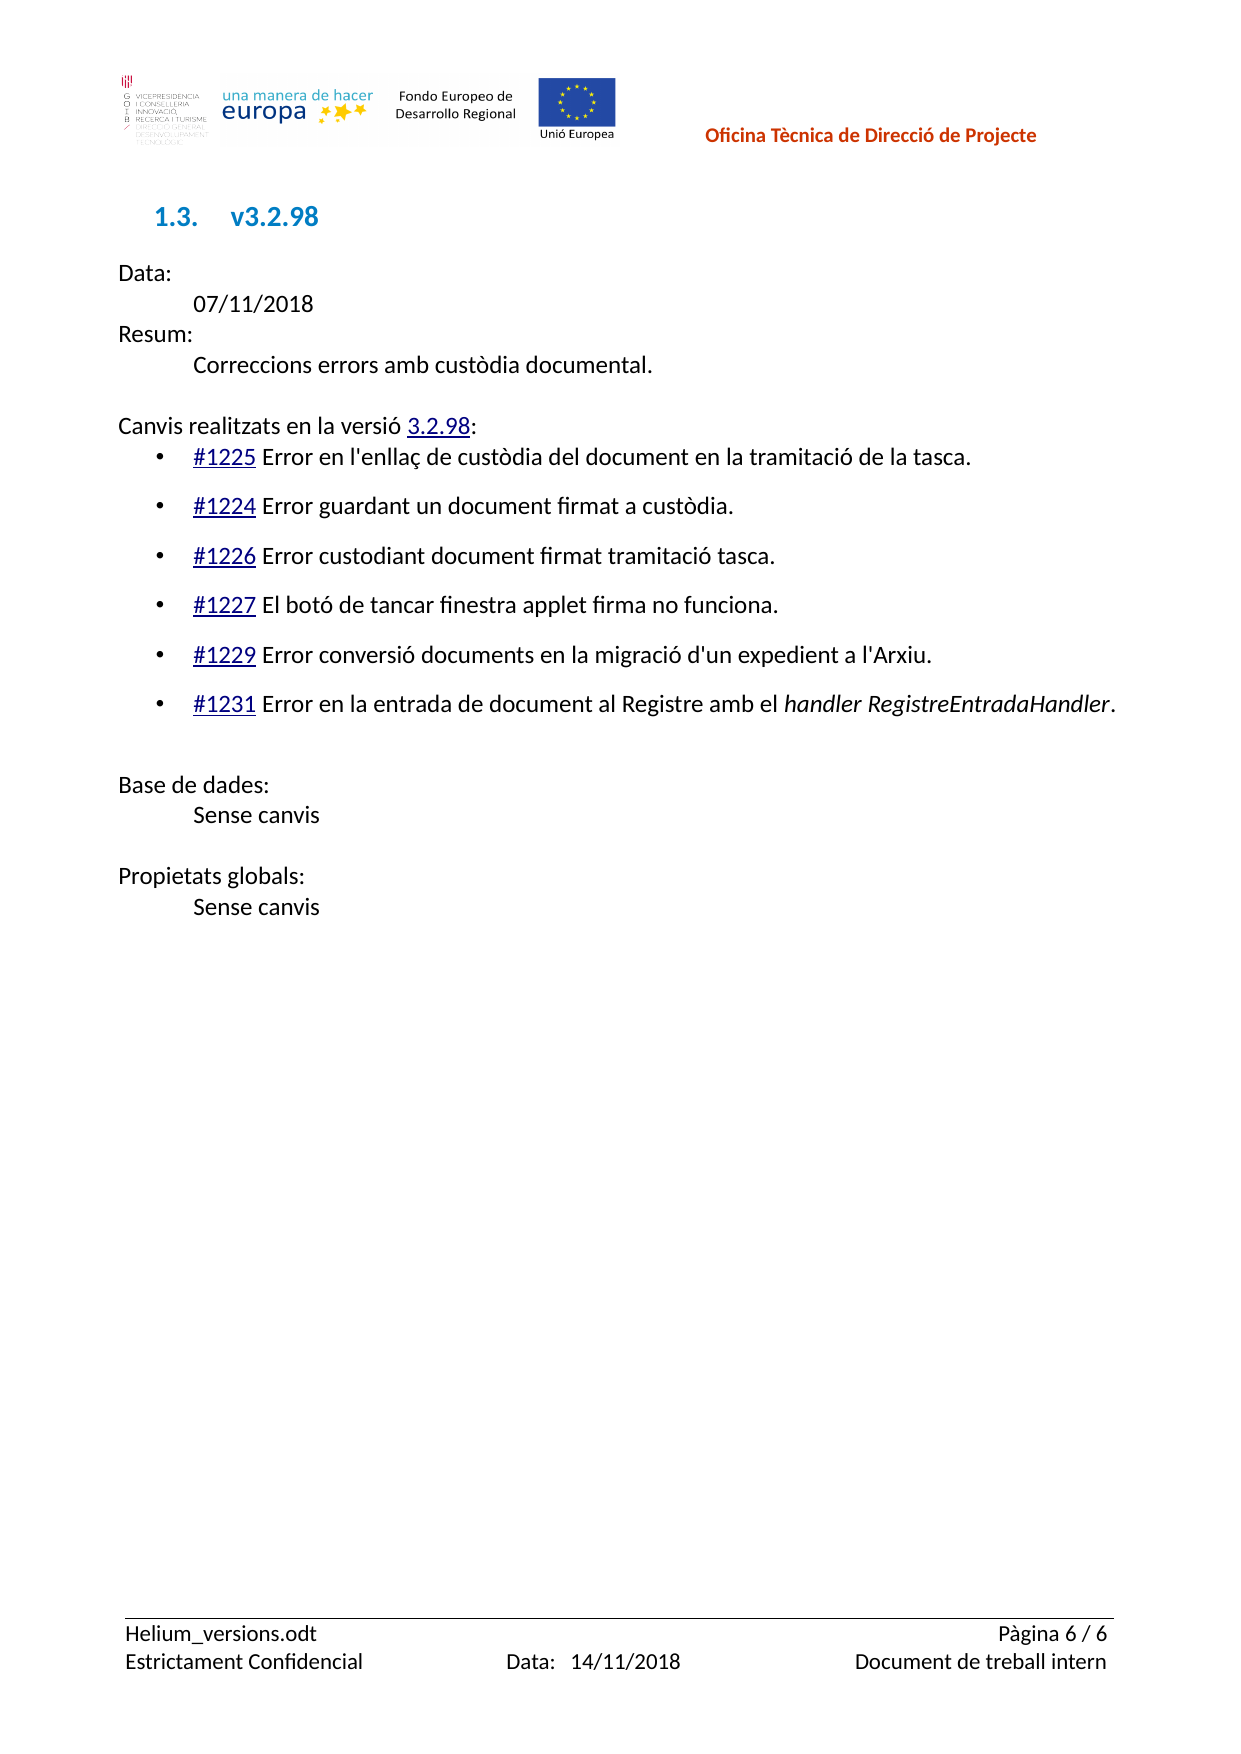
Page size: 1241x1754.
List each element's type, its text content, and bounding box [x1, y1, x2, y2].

text Propietats globals: [118, 860, 1122, 891]
list #1229 Error conversió documents en la migració d'un expedient a l'Arxiu. [156, 639, 1122, 669]
list #1231 Error en la entrada de document al Registre amb el handler RegistreEntradaHandler. [156, 689, 1122, 719]
picture [219, 73, 621, 147]
text Data: [118, 258, 1122, 288]
text Base de dades: [118, 769, 1122, 799]
subtitle v3.2.98 [153, 198, 1122, 234]
text Correccions errors amb custòdia documental. [118, 349, 1122, 380]
text 07/11/2018 [118, 288, 1122, 319]
list #1227 El botó de tancar finestra applet firma no funciona. [156, 589, 1122, 620]
picture [118, 73, 213, 147]
list #1224 Error guardant un document firmat a custòdia. [156, 490, 1122, 521]
text Sense canvis [118, 891, 1122, 921]
text Sense canvis [118, 799, 1122, 830]
list #1225 Error en l'enllaç de custòdia del document en la tramitació de la tasca. [156, 441, 1122, 471]
text Canvis realitzats en la versió 3.2.98: [118, 410, 1122, 441]
text Resum: [118, 319, 1122, 349]
list #1226 Error custodiant document firmat tramitació tasca. [156, 540, 1122, 570]
